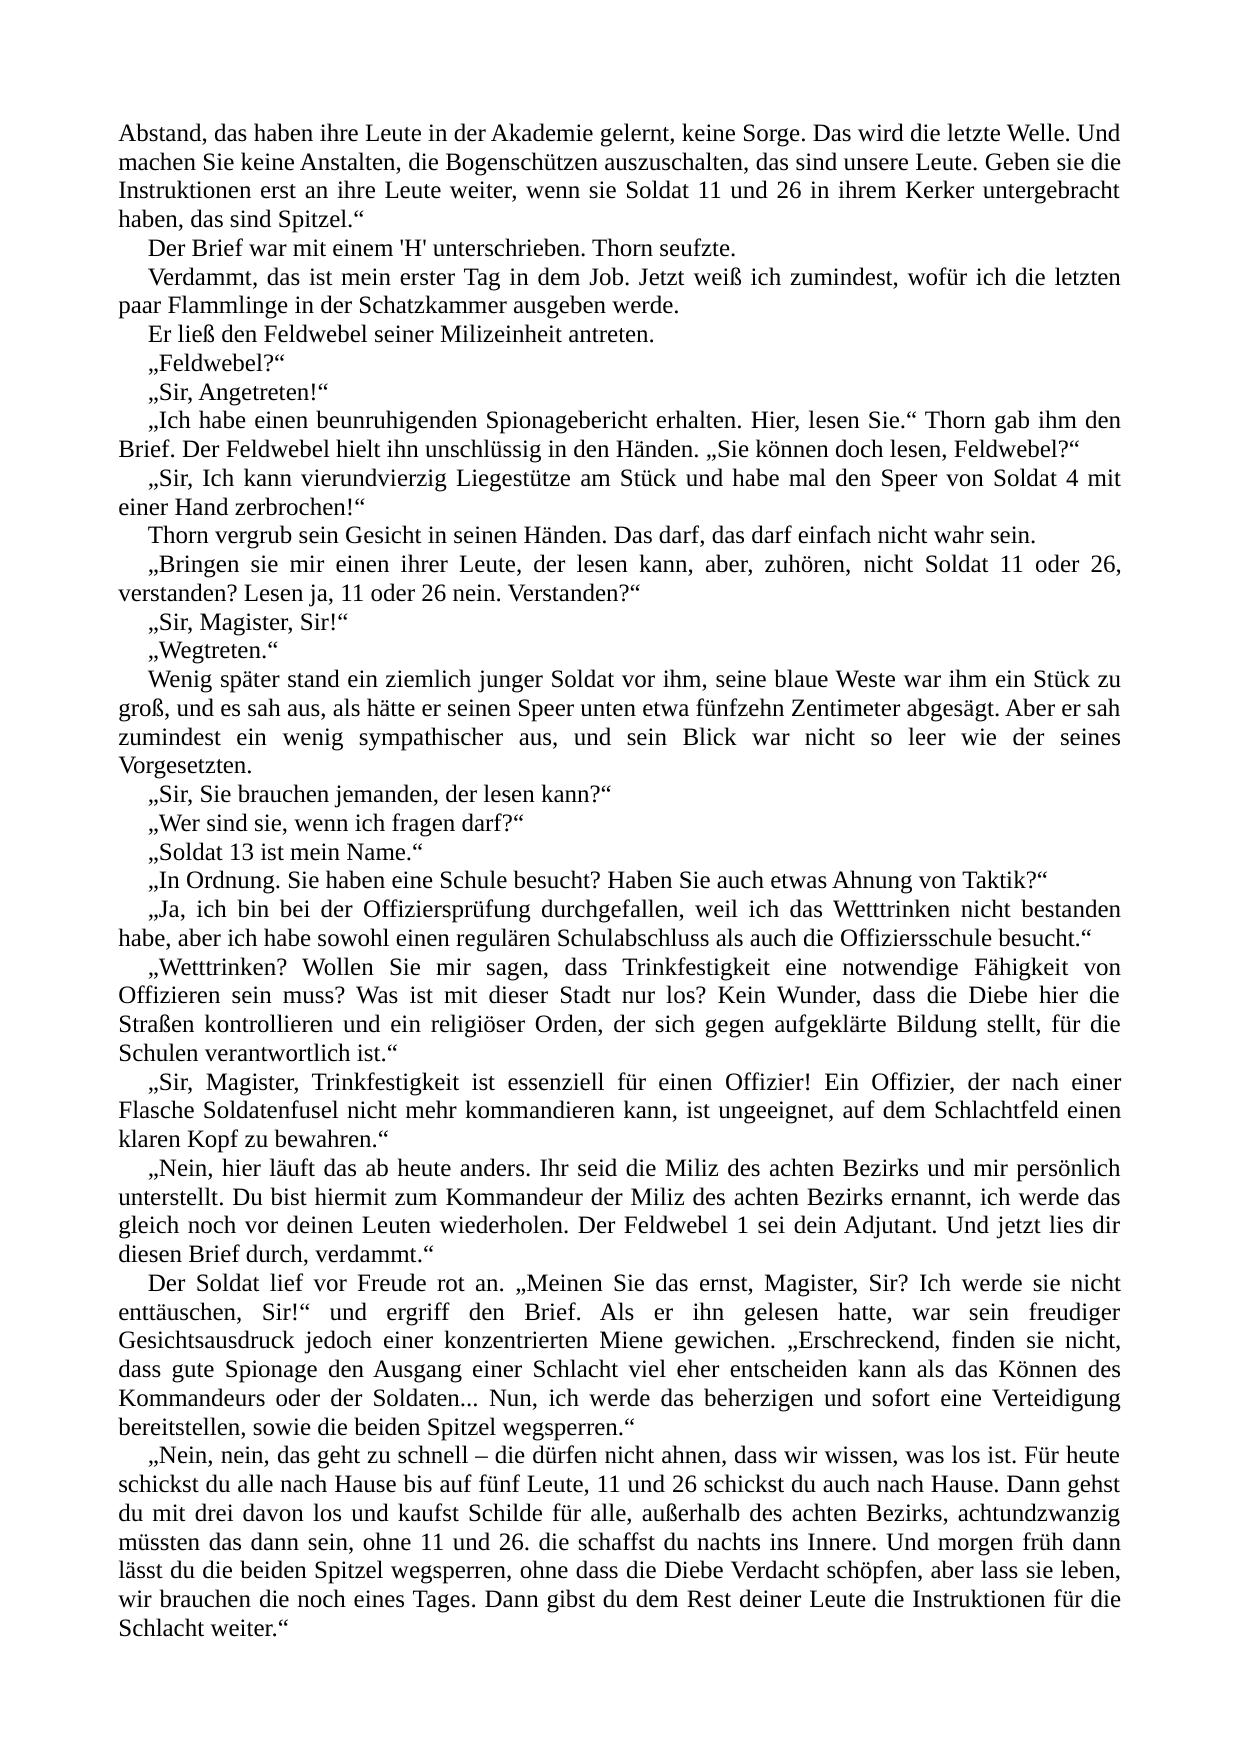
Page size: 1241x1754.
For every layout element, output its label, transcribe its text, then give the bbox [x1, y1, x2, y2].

text „Soldat 13 ist mein Name.“ [118, 837, 1122, 866]
text „Nein, nein, das geht zu schnell – die dürfen nicht ahnen, dass wir wissen, was los ist. Für heute schickst du alle nach Hause bis auf fünf Leute, 11 und 26 schickst du auch nach Hause. Dann gehst du mit drei davon los und kaufst Schilde für alle, außerhalb des achten Bezirks, achtundzwanzig müssten das dann sein, ohne 11 und 26. die schaffst du nachts ins Innere. Und morgen früh dann lässt du die beiden Spitzel wegsperren, ohne dass die Diebe Verdacht schöpfen, aber lass sie leben, wir brauchen die noch eines Tages. Dann gibst du dem Rest deiner Leute die Instruktionen für die Schlacht weiter.“ [118, 1441, 1122, 1642]
text „Wer sind sie, wenn ich fragen darf?“ [118, 808, 1122, 837]
text „Wetttrinken? Wollen Sie mir sagen, dass Trinkfestigkeit eine notwendige Fähigkeit von Offizieren sein muss? Was ist mit dieser Stadt nur los? Kein Wunder, dass die Diebe hier die Straßen kontrollieren und ein religiöser Orden, der sich gegen aufgeklärte Bildung stellt, für die Schulen verantwortlich ist.“ [118, 952, 1122, 1067]
text „Bringen sie mir einen ihrer Leute, der lesen kann, aber, zuhören, nicht Soldat 11 oder 26, verstanden? Lesen ja, 11 oder 26 nein. Verstanden?“ [118, 549, 1122, 607]
text „Sir, Sie brauchen jemanden, der lesen kann?“ [118, 779, 1122, 808]
text „In Ordnung. Sie haben eine Schule besucht? Haben Sie auch etwas Ahnung von Taktik?“ [118, 866, 1122, 894]
text Wenig später stand ein ziemlich junger Soldat vor ihm, seine blaue Weste war ihm ein Stück zu groß, und es sah aus, als hätte er seinen Speer unten etwa fünfzehn Zentimeter abgesägt. Aber er sah zumindest ein wenig sympathischer aus, und sein Blick war nicht so leer wie der seines Vorgesetzten. [118, 664, 1122, 779]
text Der Brief war mit einem 'H' unterschrieben. Thorn seufzte. [118, 233, 1122, 262]
text Verdammt, das ist mein erster Tag in dem Job. Jetzt weiß ich zumindest, wofür ich die letzten paar Flammlinge in der Schatzkammer ausgeben werde. [118, 262, 1122, 319]
text „Nein, hier läuft das ab heute anders. Ihr seid die Miliz des achten Bezirks und mir persönlich unterstellt. Du bist hiermit zum Kommandeur der Miliz des achten Bezirks ernannt, ich werde das gleich noch vor deinen Leuten wiederholen. Der Feldwebel 1 sei dein Adjutant. Und jetzt lies dir diesen Brief durch, verdammt.“ [118, 1153, 1122, 1268]
text Thorn vergrub sein Gesicht in seinen Händen. Das darf, das darf einfach nicht wahr sein. [118, 521, 1122, 549]
text Abstand, das haben ihre Leute in der Akademie gelernt, keine Sorge. Das wird die letzte Welle. Und machen Sie keine Anstalten, die Bogenschützen auszuschalten, das sind unsere Leute. Geben sie die Instruktionen erst an ihre Leute weiter, wenn sie Soldat 11 und 26 in ihrem Kerker untergebracht haben, das sind Spitzel.“ [118, 118, 1122, 233]
text „Sir, Ich kann vierundvierzig Liegestütze am Stück und habe mal den Speer von Soldat 4 mit einer Hand zerbrochen!“ [118, 463, 1122, 521]
text „Ich habe einen beunruhigenden Spionagebericht erhalten. Hier, lesen Sie.“ Thorn gab ihm den Brief. Der Feldwebel hielt ihn unschlüssig in den Händen. „Sie können doch lesen, Feldwebel?“ [118, 406, 1122, 463]
text „Wegtreten.“ [118, 636, 1122, 664]
text „Sir, Angetreten!“ [118, 377, 1122, 406]
text „Sir, Magister, Sir!“ [118, 607, 1122, 636]
text Er ließ den Feldwebel seiner Milizeinheit antreten. [118, 319, 1122, 348]
text „Sir, Magister, Trinkfestigkeit ist essenziell für einen Offizier! Ein Offizier, der nach einer Flasche Soldatenfusel nicht mehr kommandieren kann, ist ungeeignet, auf dem Schlachtfeld einen klaren Kopf zu bewahren.“ [118, 1067, 1122, 1153]
text „Ja, ich bin bei der Offiziersprüfung durchgefallen, weil ich das Wetttrinken nicht bestanden habe, aber ich habe sowohl einen regulären Schulabschluss als auch die Offiziersschule besucht.“ [118, 894, 1122, 952]
text „Feldwebel?“ [118, 348, 1122, 377]
text Der Soldat lief vor Freude rot an. „Meinen Sie das ernst, Magister, Sir? Ich werde sie nicht enttäuschen, Sir!“ und ergriff den Brief. Als er ihn gelesen hatte, war sein freudiger Gesichtsausdruck jedoch einer konzentrierten Miene gewichen. „Erschreckend, finden sie nicht, dass gute Spionage den Ausgang einer Schlacht viel eher entscheiden kann als das Können des Kommandeurs oder der Soldaten... Nun, ich werde das beherzigen und sofort eine Verteidigung bereitstellen, sowie die beiden Spitzel wegsperren.“ [118, 1268, 1122, 1441]
